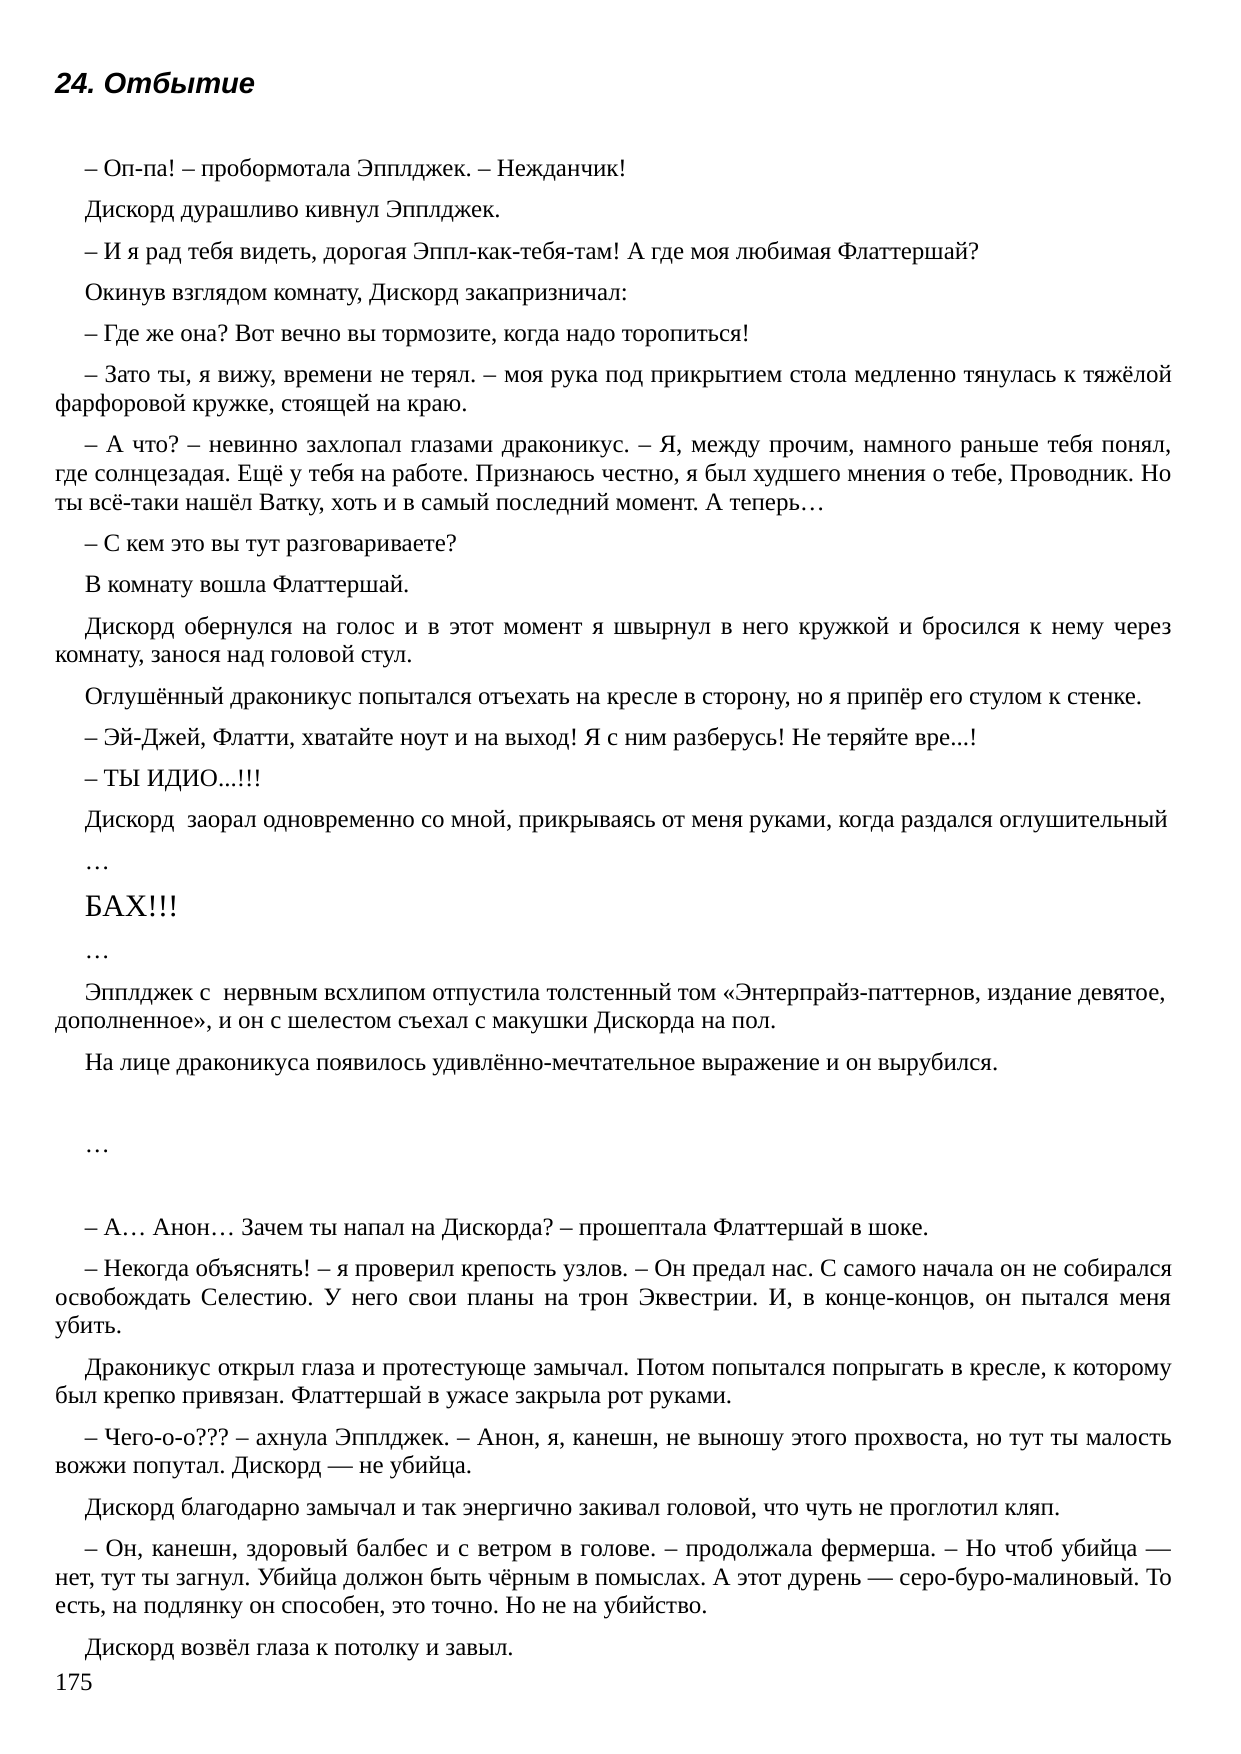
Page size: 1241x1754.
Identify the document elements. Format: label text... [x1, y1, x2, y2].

text – Где же она? Вот вечно вы тормозите, когда надо торопиться! [55, 318, 1173, 347]
text БАХ!!! [55, 887, 1173, 923]
text – ТЫ ИДИО...!!! [55, 763, 1173, 792]
text На лице драконикуса появилось удивлённо-мечтательное выражение и он вырубился. [55, 1047, 1173, 1076]
text Дискорд благодарно замычал и так энергично закивал головой, что чуть не проглотил кляп. [55, 1492, 1173, 1521]
text – Оп-па! – пробормотала Эпплджек. – Нежданчик! [55, 153, 1173, 182]
text Эпплджек с нервным всхлипом отпустила толстенный том «Энтерпрайз-паттернов, издание девятое, дополненное», и он с шелестом съехал с макушки Дискорда на пол. [55, 977, 1173, 1034]
text – Он, канешн, здоровый балбес и с ветром в голове. – продолжала фермерша. – Но чтоб убийца — нет, тут ты загнул. Убийца должон быть чёрным в помыслах. А этот дурень — серо-буро-малиновый. То есть, на подлянку он способен, это точно. Но не на убийство. [55, 1533, 1173, 1619]
text – А… Анон… Зачем ты напал на Дискорда? – прошептала Флаттершай в шоке. [55, 1212, 1173, 1241]
text В комнату вошла Флаттершай. [55, 569, 1173, 598]
subtitle 24. Отбытие [55, 66, 1173, 99]
text – И я рад тебя видеть, дорогая Эппл-как-тебя-там! А где моя любимая Флаттершай? [55, 236, 1173, 264]
text Дискорд дурашливо кивнул Эпплджек. [55, 194, 1173, 223]
text … [55, 846, 1173, 874]
text Дискорд возвёл глаза к потолку и завыл. [55, 1632, 1173, 1661]
text – Некогда объяснять! – я проверил крепость узлов. – Он предал нас. С самого начала он не собирался освобождать Селестию. У него свои планы на трон Эквестрии. И, в конце-концов, он пытался меня убить. [55, 1253, 1173, 1339]
text … [55, 1129, 1173, 1158]
text – Зато ты, я вижу, времени не терял. – моя рука под прикрытием стола медленно тянулась к тяжёлой фарфоровой кружке, стоящей на краю. [55, 359, 1173, 417]
text Оглушённый драконикус попытался отъехать на кресле в сторону, но я припёр его стулом к стенке. [55, 681, 1173, 709]
text Дискорд обернулся на голос и в этот момент я швырнул в него кружкой и бросился к нему через комнату, занося над головой стул. [55, 611, 1173, 668]
text – Эй-Джей, Флатти, хватайте ноут и на выход! Я с ним разберусь! Не теряйте вре...! [55, 722, 1173, 751]
text Драконикус открыл глаза и протестующе замычал. Потом попытался попрыгать в кресле, к которому был крепко привязан. Флаттершай в ужасе закрыла рот руками. [55, 1352, 1173, 1409]
text – Чего-о-о??? – ахнула Эпплджек. – Анон, я, канешн, не выношу этого прохвоста, но тут ты малость вожжи попутал. Дискорд — не убийца. [55, 1422, 1173, 1479]
text Окинув взглядом комнату, Дискорд закапризничал: [55, 277, 1173, 306]
text – С кем это вы тут разговариваете? [55, 528, 1173, 557]
text – А что? – невинно захлопал глазами драконикус. – Я, между прочим, намного раньше тебя понял, где солнцезадая. Ещё у тебя на работе. Признаюсь честно, я был худшего мнения о тебе, Проводник. Но ты всё-таки нашёл Ватку, хоть и в самый последний момент. А теперь… [55, 429, 1173, 516]
text … [55, 936, 1173, 964]
text Дискорд заорал одновременно со мной, прикрываясь от меня руками, когда раздался оглушительный [55, 804, 1173, 833]
